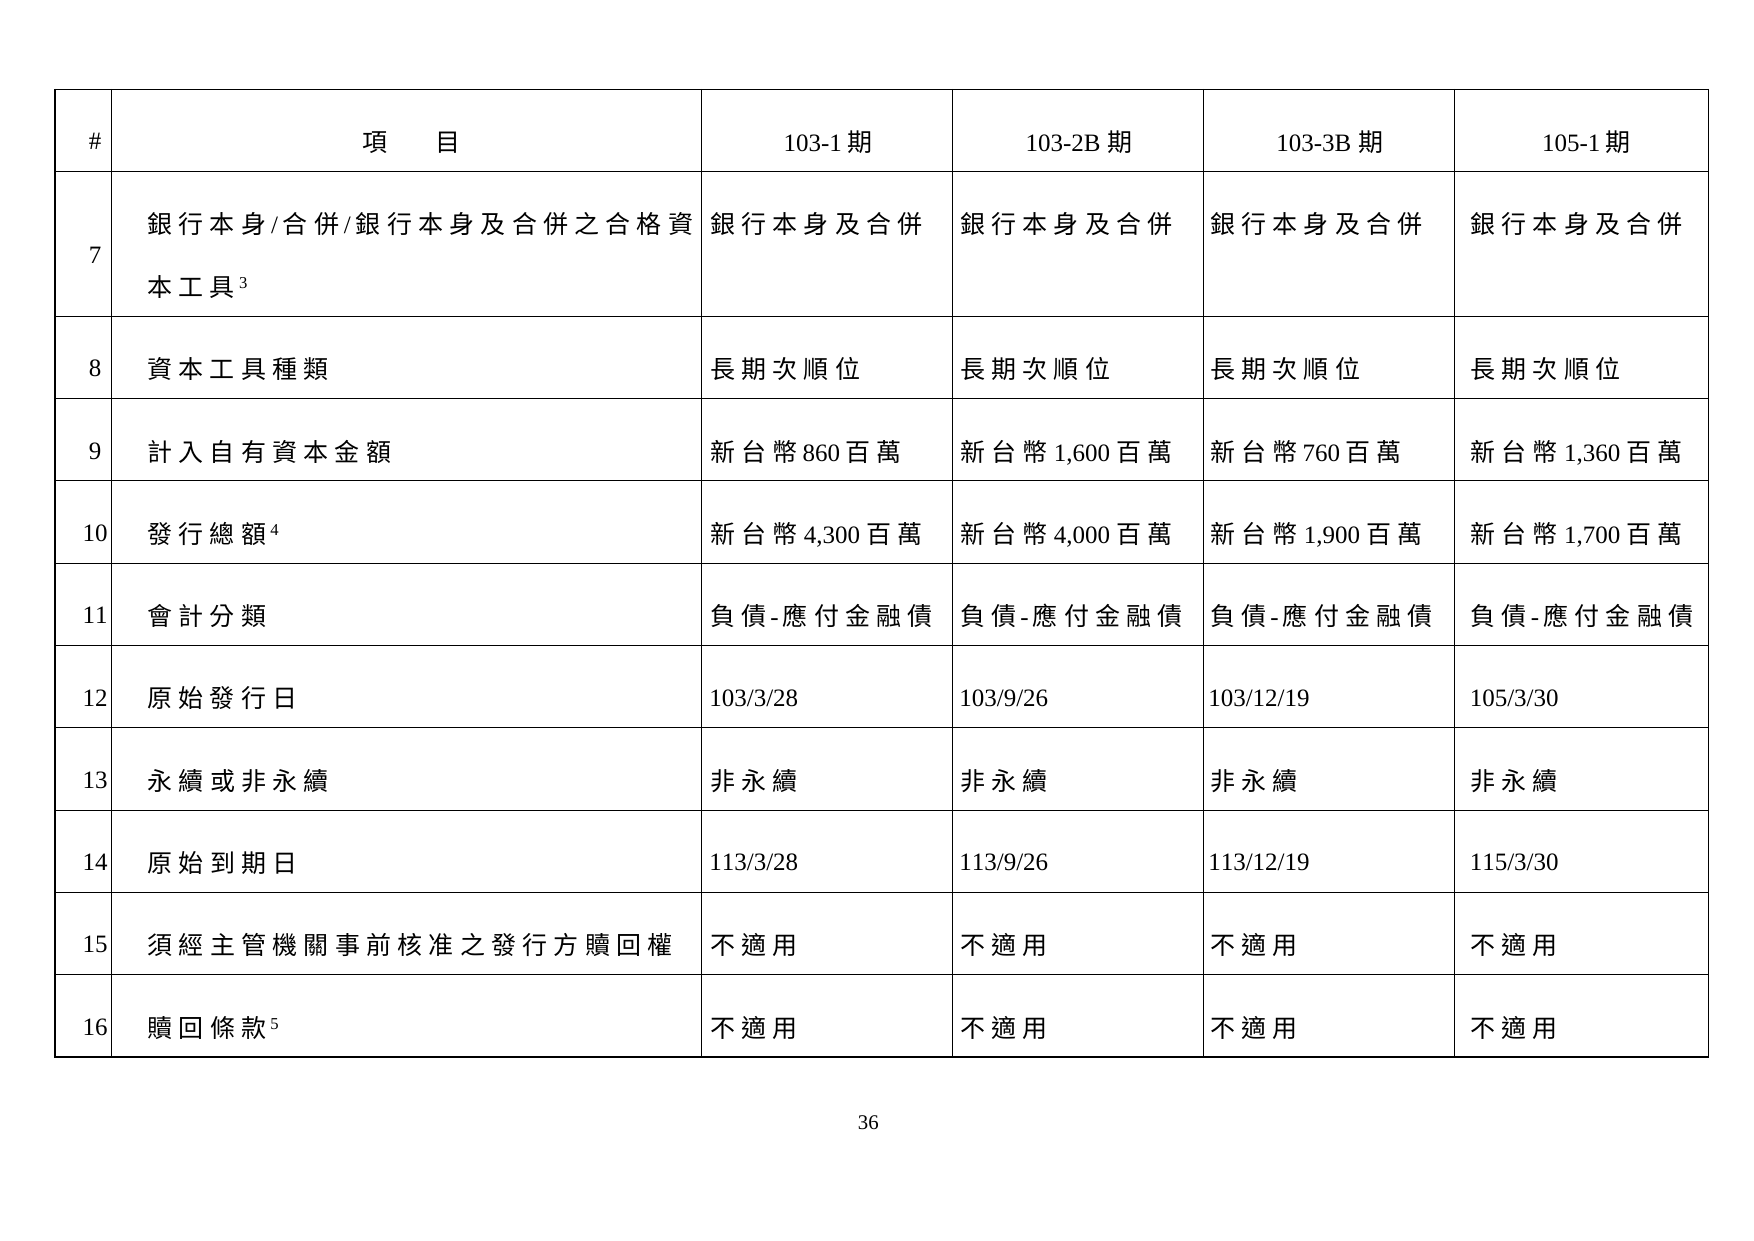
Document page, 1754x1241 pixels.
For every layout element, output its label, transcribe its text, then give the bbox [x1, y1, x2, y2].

table_cell 新台幣1,900百萬 [1204, 481, 1454, 563]
table_cell 新台幣1,360百萬 [1455, 399, 1708, 480]
table_cell 資本工具種類 [112, 317, 701, 398]
table_header # [56, 90, 111, 171]
table_cell 新台幣4,300百萬 [702, 481, 952, 563]
table_cell 11 [56, 564, 111, 645]
table_cell 贖回條款5 [112, 975, 701, 1056]
table_cell 長期次順位 [702, 317, 952, 398]
table_cell 長期次順位 [1204, 317, 1454, 398]
table_cell 負債-應付金融債 [1455, 564, 1708, 645]
table_cell 非永續 [953, 728, 1203, 809]
table_cell 113/12/19 [1204, 811, 1454, 892]
table_cell 長期次順位 [1455, 317, 1708, 398]
table_cell 9 [56, 399, 111, 480]
table_cell 新台幣4,000百萬 [953, 481, 1203, 563]
table_cell 不適用 [953, 975, 1203, 1056]
table_cell 非永續 [702, 728, 952, 809]
table_cell 15 [56, 893, 111, 974]
table_cell 銀行本身及合併 [1455, 172, 1708, 316]
table_cell 新台幣860百萬 [702, 399, 952, 480]
table_cell 會計分類 [112, 564, 701, 645]
table_cell 不適用 [1455, 975, 1708, 1056]
table_cell 115/3/30 [1455, 811, 1708, 892]
table_cell 113/9/26 [953, 811, 1203, 892]
table_cell 發行總額4 [112, 481, 701, 563]
table_cell 不適用 [1455, 893, 1708, 974]
table_cell 113/3/28 [702, 811, 952, 892]
table_header 103-2B期 [953, 90, 1203, 171]
table_header 103-3B期 [1204, 90, 1454, 171]
table_cell 7 [56, 172, 111, 316]
table_cell 新台幣1,600百萬 [953, 399, 1203, 480]
table_cell 不適用 [1204, 893, 1454, 974]
table_cell 8 [56, 317, 111, 398]
table_header 103-1期 [702, 90, 952, 171]
table_cell 16 [56, 975, 111, 1056]
table_cell 13 [56, 728, 111, 809]
table_cell 須經主管機關事前核准之發行方贖回權 [112, 893, 701, 974]
table_header 105-1期 [1455, 90, 1708, 171]
table_cell 原始發行日 [112, 646, 701, 727]
table_cell 不適用 [702, 893, 952, 974]
table_cell 12 [56, 646, 111, 727]
table_cell 銀行本身及合併 [1204, 172, 1454, 316]
table_cell 不適用 [702, 975, 952, 1056]
table_cell 14 [56, 811, 111, 892]
table_cell 10 [56, 481, 111, 563]
table_cell 103/9/26 [953, 646, 1203, 727]
table_cell 負債-應付金融債 [1204, 564, 1454, 645]
table_cell 長期次順位 [953, 317, 1203, 398]
table_cell 非永續 [1455, 728, 1708, 809]
table_cell 103/3/28 [702, 646, 952, 727]
table_cell 不適用 [1204, 975, 1454, 1056]
table_cell 105/3/30 [1455, 646, 1708, 727]
table_cell 負債-應付金融債 [953, 564, 1203, 645]
table_cell 非永續 [1204, 728, 1454, 809]
table_header 項 目 [112, 90, 701, 171]
table_cell 永續或非永續 [112, 728, 701, 809]
table_cell 計入自有資本金額 [112, 399, 701, 480]
table_cell 銀行本身及合併 [953, 172, 1203, 316]
table_cell 新台幣1,700百萬 [1455, 481, 1708, 563]
table_cell 負債-應付金融債 [702, 564, 952, 645]
table_cell 原始到期日 [112, 811, 701, 892]
table_cell 銀行本身及合併 [702, 172, 952, 316]
table_cell 新台幣760百萬 [1204, 399, 1454, 480]
table_cell 不適用 [953, 893, 1203, 974]
table_cell 銀行本身/合併/銀行本身及合併之合格資本工具3 [112, 172, 701, 316]
table_cell 103/12/19 [1204, 646, 1454, 727]
